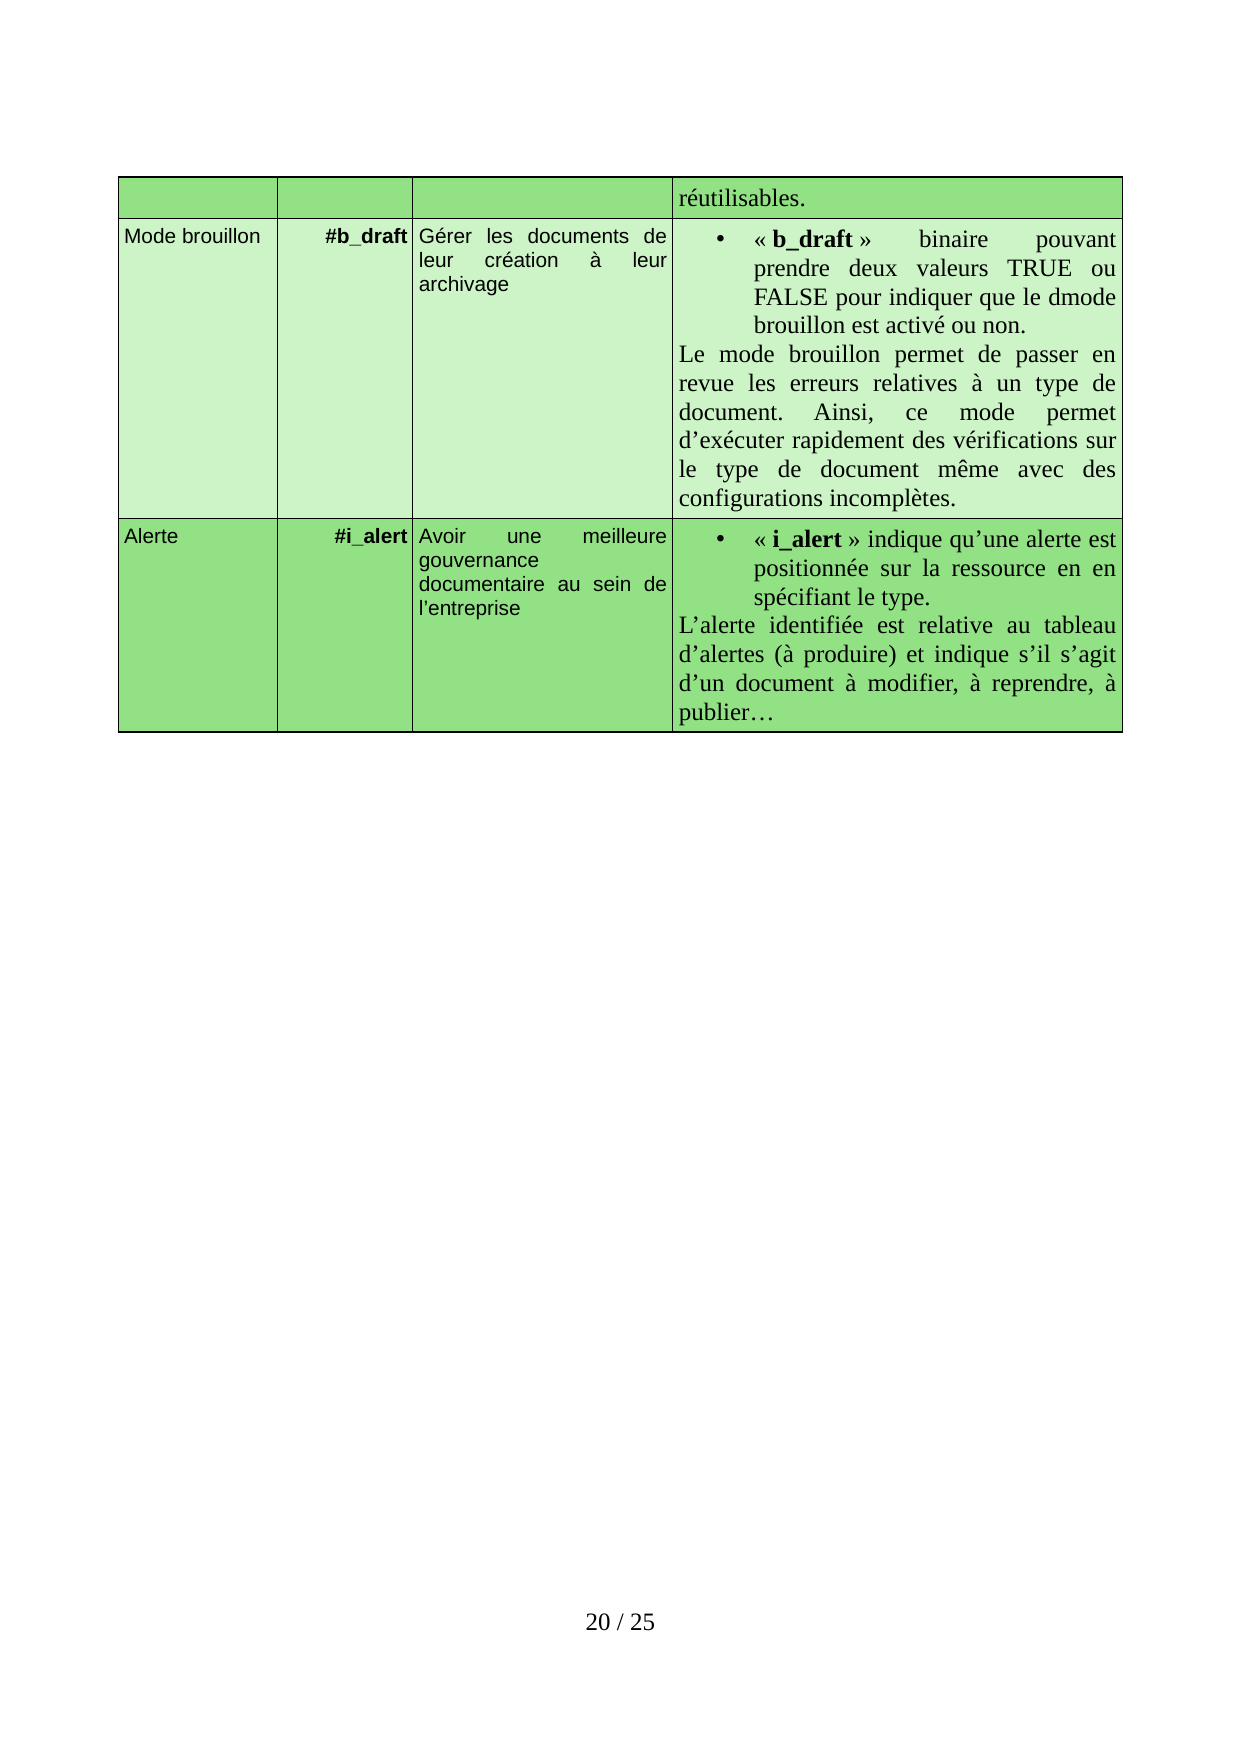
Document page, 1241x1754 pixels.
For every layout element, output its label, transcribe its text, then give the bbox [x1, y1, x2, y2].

table_cell #b_draft [278, 219, 412, 518]
table_cell Alerte [119, 519, 277, 731]
table_cell #i_alert [278, 519, 412, 731]
table_cell [413, 178, 672, 218]
table_cell [119, 178, 277, 218]
table_cell Mode brouillon [119, 219, 277, 518]
table_cell « b_draft » binaire pouvant prendre deux valeurs TRUE ou FALSE pour indiquer que le dmode brouillon est activé ou non. Le mode brouillon permet de passer en revue les erreurs relatives à un type de document. Ainsi, ce mode permet d’exécuter rapidement des vérifications sur le type de document même avec des configurations incomplètes. [673, 219, 1122, 518]
table_cell [278, 178, 412, 218]
table_cell « i_alert » indique qu’une alerte est positionnée sur la ressource en en spécifiant le type. L’alerte identifiée est relative au tableau d’alertes (à produire) et indique s’il s’agit d’un document à modifier, à reprendre, à publier… [673, 519, 1122, 731]
table_cell Avoir une meilleure gouvernance documentaire au sein de l’entreprise [413, 519, 672, 731]
table_cell Gérer les documents de leur création à leur archivage [413, 219, 672, 518]
table_cell réutilisables. [673, 178, 1122, 218]
